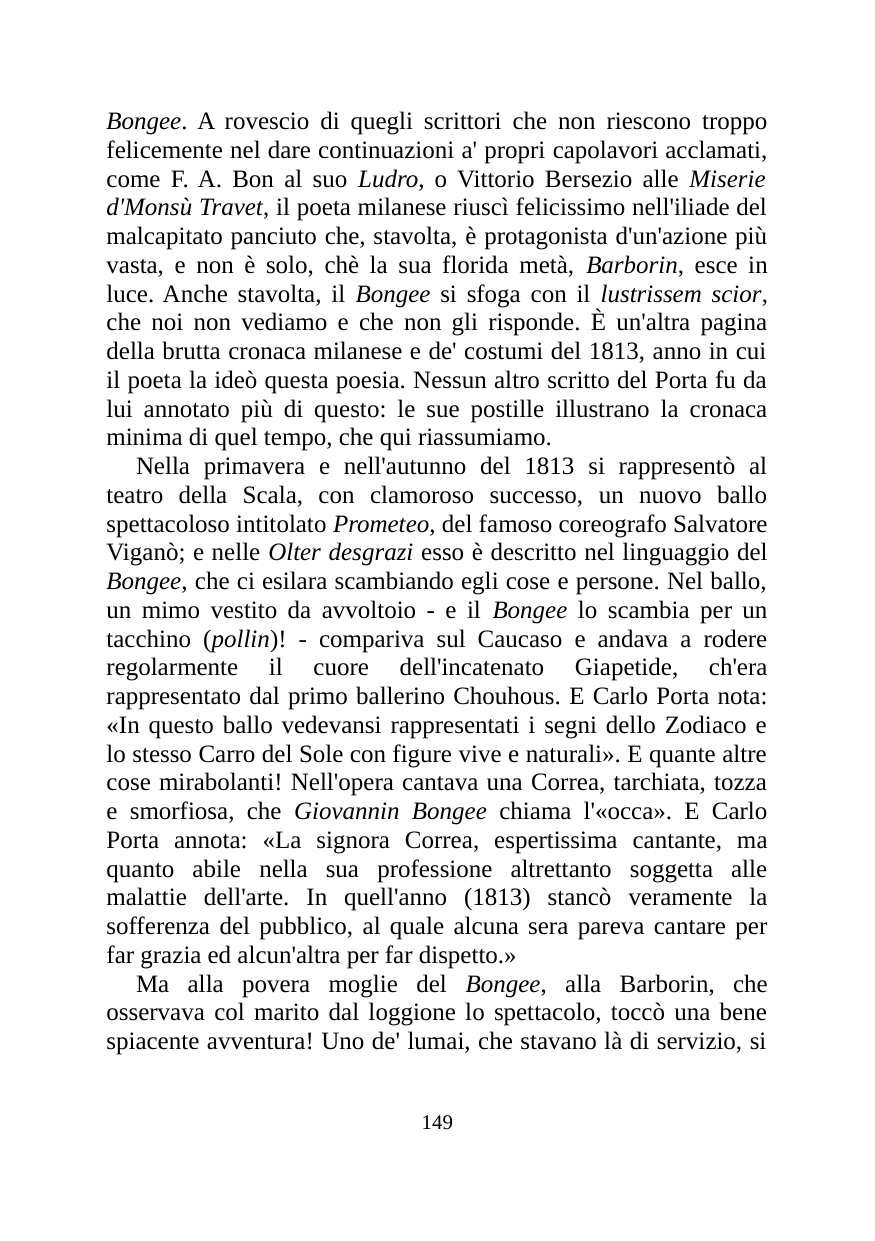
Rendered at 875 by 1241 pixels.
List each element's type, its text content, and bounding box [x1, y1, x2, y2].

text Bongee. A rovescio di quegli scrittori che non riescono troppo felicemente nel dare continuazioni a' propri capolavori acclamati, come F. A. Bon al suo Ludro, o Vittorio Bersezio alle Miserie d'Monsù Travet, il poeta milanese riuscì felicissimo nell'iliade del malcapitato panciuto che, stavolta, è protagonista d'un'azione più vasta, e non è solo, chè la sua florida metà, Barborin, esce in luce. Anche stavolta, il Bongee si sfoga con il lustrissem scior, che noi non vediamo e che non gli risponde. È un'altra pagina della brutta cronaca milanese e de' costumi del 1813, anno in cui il poeta la ideò questa poesia. Nessun altro scritto del Porta fu da lui annotato più di questo: le sue postille illustrano la cronaca minima di quel tempo, che qui riassumiamo. [106, 106, 768, 451]
text Nella primavera e nell'autunno del 1813 si rappresentò al teatro della Scala, con clamoroso successo, un nuovo ballo spettacoloso intitolato Prometeo, del famoso coreografo Salvatore Viganò; e nelle Olter desgrazi esso è descritto nel linguaggio del Bongee, che ci esilara scambiando egli cose e persone. Nel ballo, un mimo vestito da avvoltoio - e il Bongee lo scambia per un tacchino (pollin)! - compariva sul Caucaso e andava a rodere regolarmente il cuore dell'incatenato Giapetide, ch'era rappresentato dal primo ballerino Chouhous. E Carlo Porta nota: «In questo ballo vedevansi rappresentati i segni dello Zodiaco e lo stesso Carro del Sole con figure vive e naturali». E quante altre cose mirabolanti! Nell'opera cantava una Correa, tarchiata, tozza e smorfiosa, che Giovannin Bongee chiama l'«occa». E Carlo Porta annota: «La signora Correa, espertissima cantante, ma quanto abile nella sua professione altrettanto soggetta alle malattie dell'arte. In quell'anno (1813) stancò veramente la sofferenza del pubblico, al quale alcuna sera pareva cantare per far grazia ed alcun'altra per far dispetto.» [106, 451, 768, 969]
text Ma alla povera moglie del Bongee, alla Barborin, che osservava col marito dal loggione lo spettacolo, toccò una bene spiacente avventura! Uno de' lumai, che stavano là di servizio, si [106, 969, 768, 1055]
